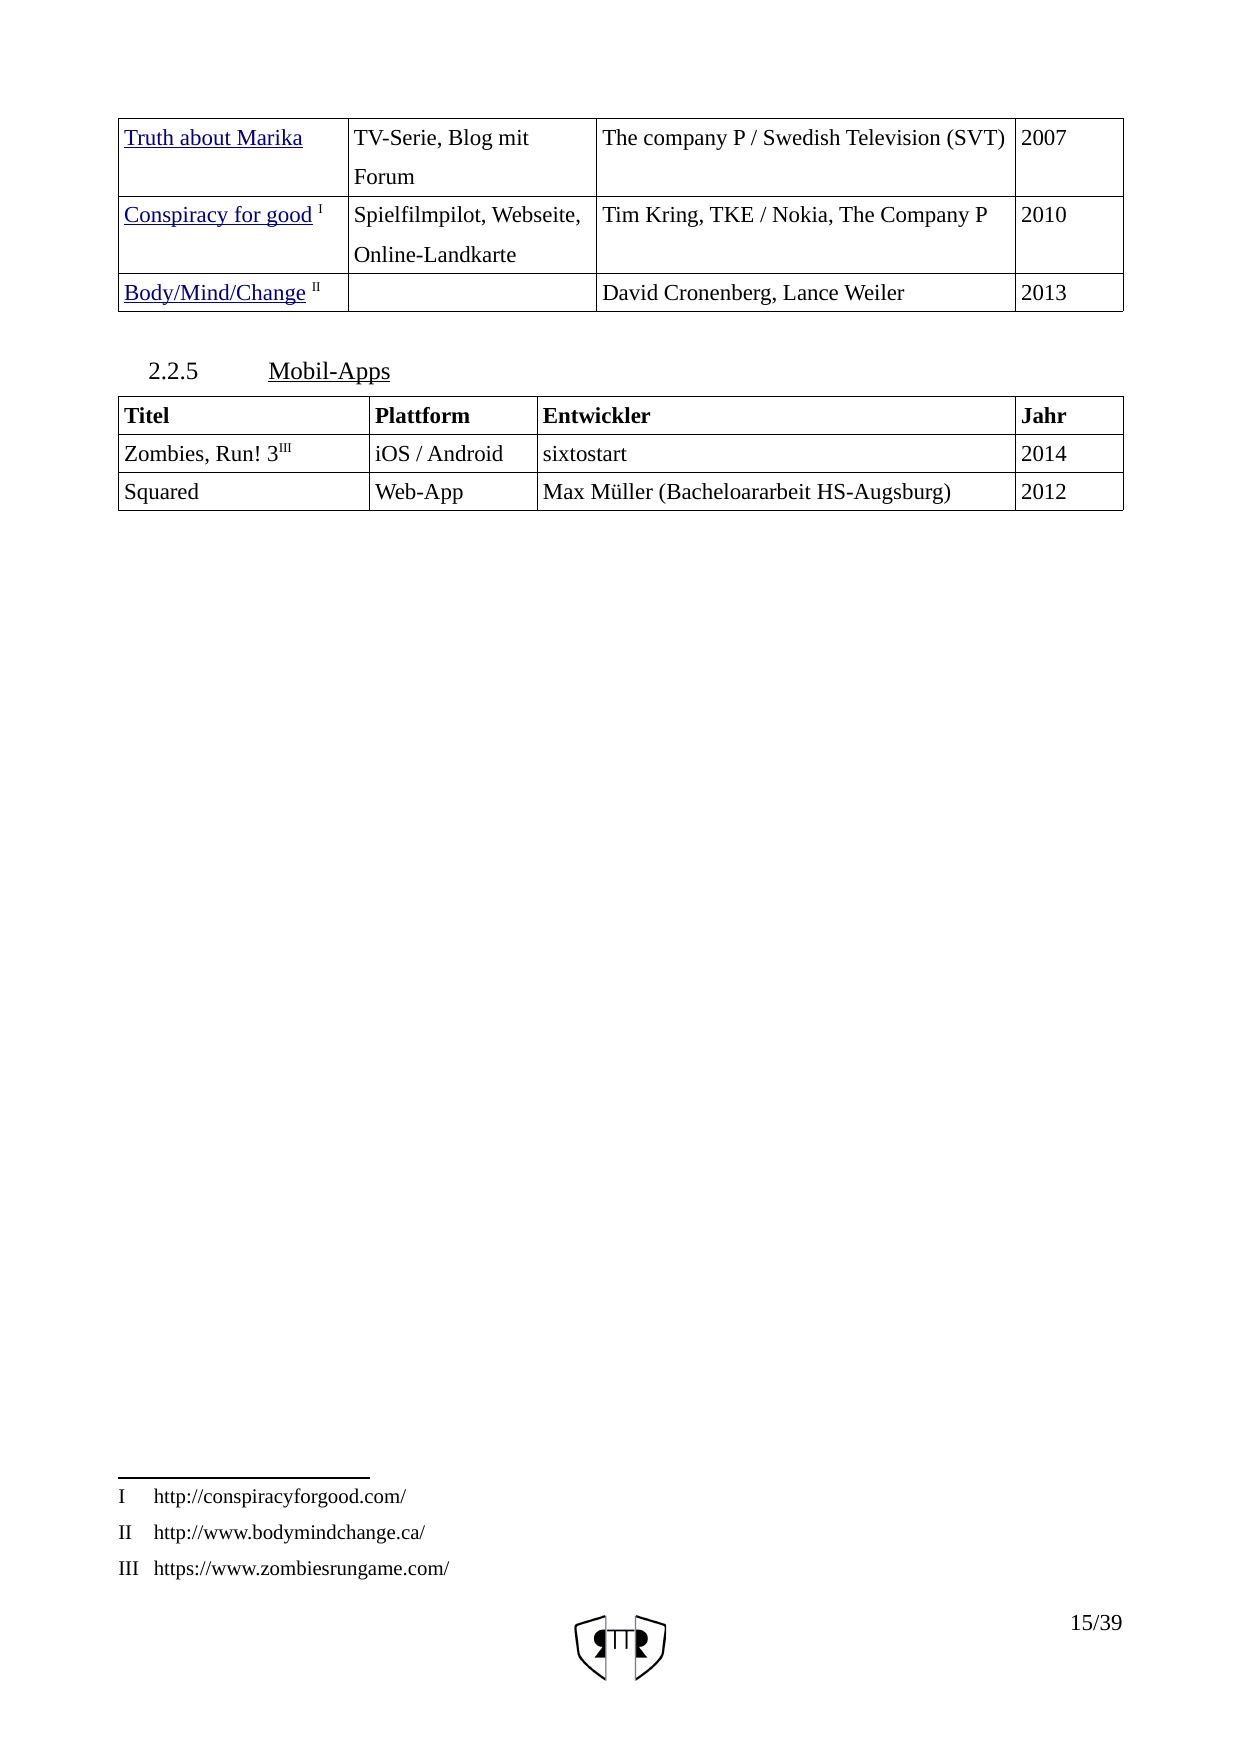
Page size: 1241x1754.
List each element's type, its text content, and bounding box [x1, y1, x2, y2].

table_cell Conspiracy for good [119, 197, 348, 273]
picture [574, 1615, 667, 1681]
table_cell 2007 [1016, 119, 1123, 196]
table_cell Squared [119, 473, 369, 510]
table_cell Body/Mind/Change [119, 274, 348, 311]
table_cell 2010 [1016, 197, 1123, 273]
table_cell [349, 274, 596, 311]
table_cell Web-App [370, 473, 537, 510]
table_cell David Cronenberg, Lance Weiler [597, 274, 1015, 311]
table_cell sixtostart [538, 435, 1015, 472]
table_header Jahr [1016, 397, 1123, 434]
table_cell TV-Serie, Blog mit Forum [349, 119, 596, 196]
table_cell The company P / Swedish Television (SVT) [597, 119, 1015, 196]
table_cell 2014 [1016, 435, 1123, 472]
table_cell Max Müller (Bacheloararbeit HS-Augsburg) [538, 473, 1015, 510]
table_cell Zombies, Run! 3 [119, 435, 369, 472]
table_header Titel [119, 397, 369, 434]
table_cell Truth about Marika [119, 119, 348, 196]
subtitle Mobil-Apps [142, 356, 1122, 385]
table_header Entwickler [538, 397, 1015, 434]
table_header Plattform [370, 397, 537, 434]
table_cell iOS / Android [370, 435, 537, 472]
table_cell 2013 [1016, 274, 1123, 311]
table_cell 2012 [1016, 473, 1123, 510]
table_cell Tim Kring, TKE / Nokia, The Company P [597, 197, 1015, 273]
table_cell Spielfilmpilot, Webseite, Online-Landkarte [349, 197, 596, 273]
